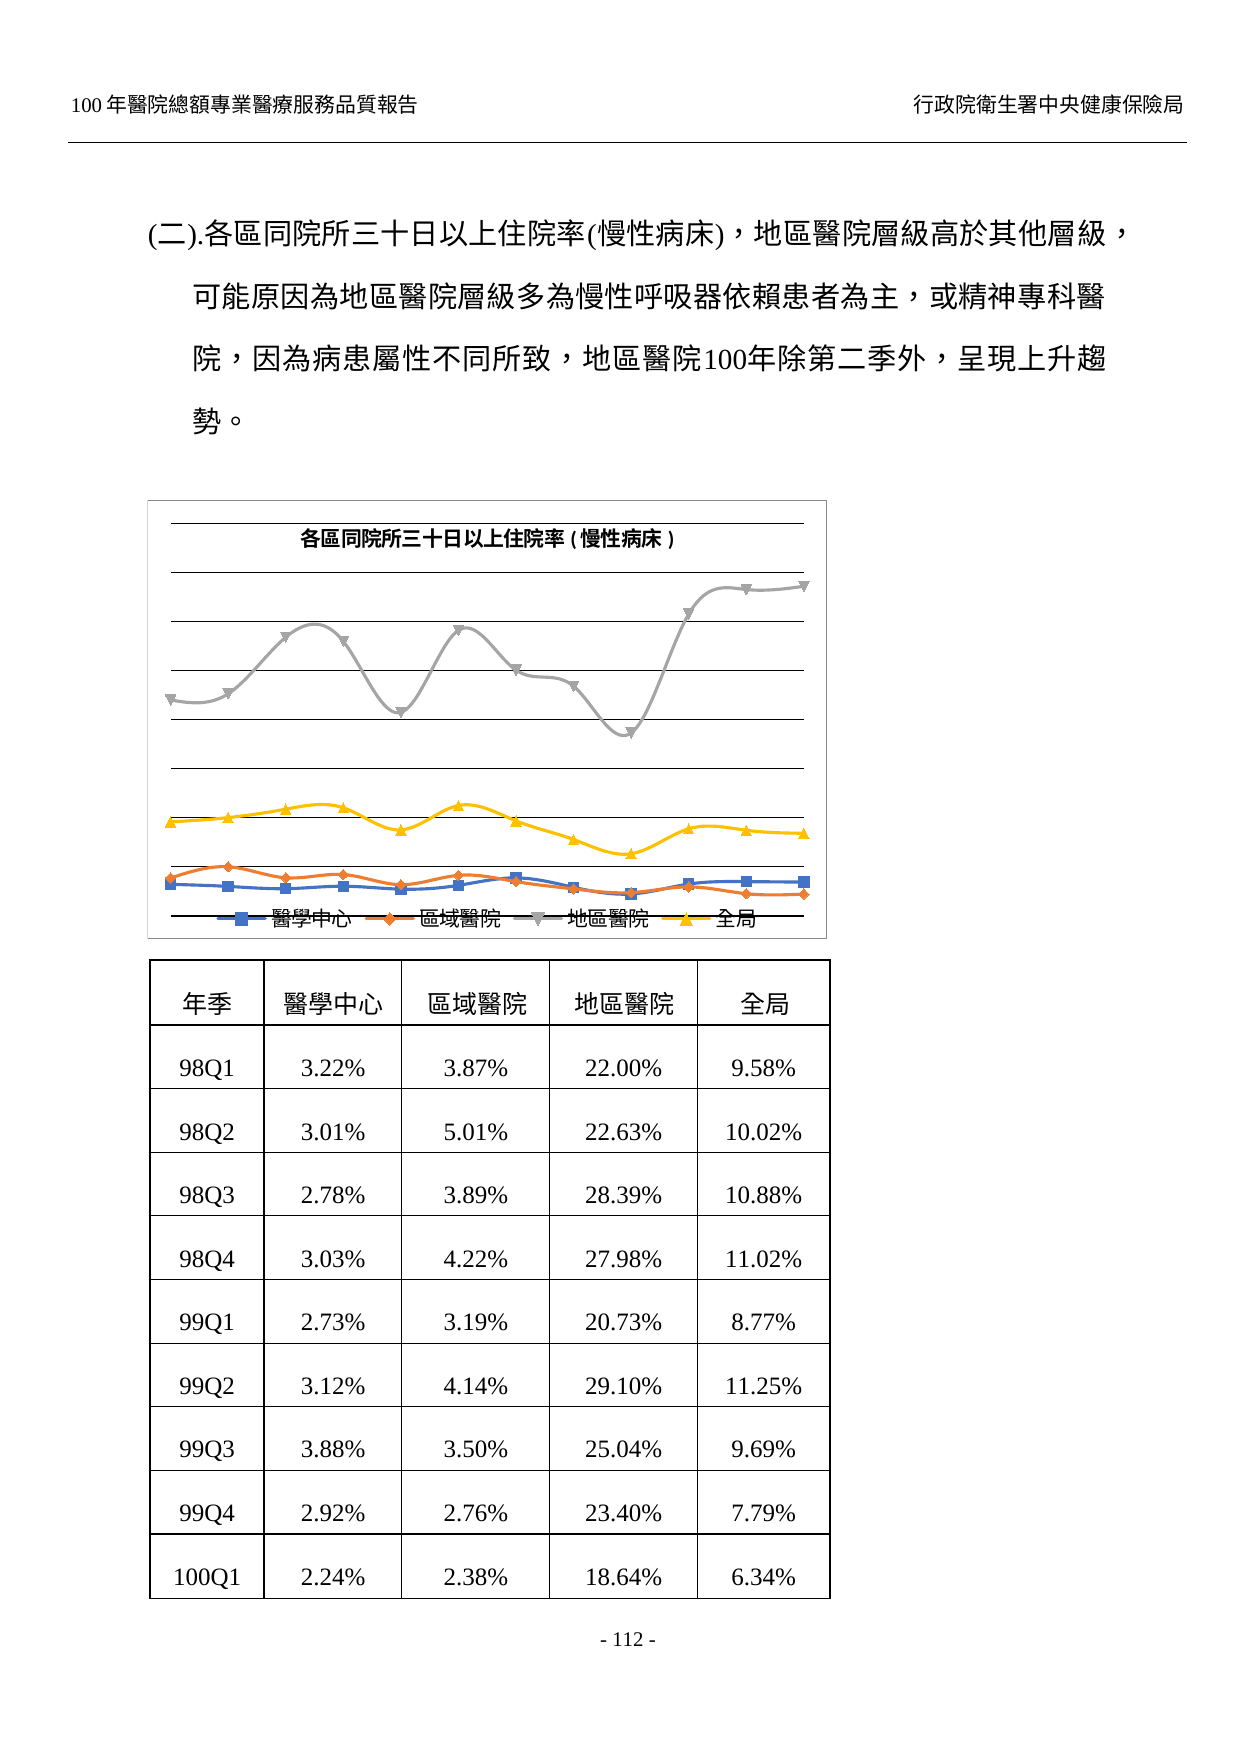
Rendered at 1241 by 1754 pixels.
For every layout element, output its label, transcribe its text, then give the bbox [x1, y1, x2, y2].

table_cell 2.92% [265, 1471, 401, 1533]
table_cell 27.98% [550, 1216, 697, 1279]
table_cell 99Q2 [151, 1344, 263, 1406]
table_header 年季 [151, 961, 263, 1024]
table_cell 99Q3 [151, 1407, 263, 1469]
table_cell 4.22% [402, 1216, 549, 1279]
table_cell 23.40% [550, 1471, 697, 1533]
table_header 地區醫院 [550, 961, 697, 1024]
table_cell 3.88% [265, 1407, 401, 1469]
table_cell 25.04% [550, 1407, 697, 1469]
table_cell 3.19% [402, 1280, 549, 1342]
table_header 醫學中心 [265, 961, 401, 1024]
table_cell 9.58% [698, 1026, 829, 1088]
table_cell 22.63% [550, 1089, 697, 1152]
table_cell 8.77% [698, 1280, 829, 1342]
table_cell 20.73% [550, 1280, 697, 1342]
table_cell 4.14% [402, 1344, 549, 1406]
table_cell 98Q2 [151, 1089, 263, 1152]
table_cell 18.64% [550, 1535, 697, 1598]
table_cell 98Q3 [151, 1153, 263, 1215]
table_cell 10.02% [698, 1089, 829, 1152]
table_cell 3.89% [402, 1153, 549, 1215]
table_cell 5.01% [402, 1089, 549, 1152]
table_cell 3.87% [402, 1026, 549, 1088]
text (二).各區同院所三十日以上住院率(慢性病床)，地區醫院層級高於其他層級，可能原因為地區醫院層級多為慢性呼吸器依賴患者為主，或精神專科醫院，因為病患屬性不同所致，地區醫院100年除第二季外，呈現上升趨勢。 [148, 190, 1107, 440]
table_cell 2.76% [402, 1471, 549, 1533]
table_cell 11.25% [698, 1344, 829, 1406]
table_header 區域醫院 [402, 961, 549, 1024]
table_cell 3.12% [265, 1344, 401, 1406]
table_cell 3.50% [402, 1407, 549, 1469]
table_cell 6.34% [698, 1535, 829, 1598]
table_cell 29.10% [550, 1344, 697, 1406]
table_cell 2.73% [265, 1280, 401, 1342]
table_cell 3.22% [265, 1026, 401, 1088]
table_cell 2.24% [265, 1535, 401, 1598]
table_cell 10.88% [698, 1153, 829, 1215]
table_cell 98Q1 [151, 1026, 263, 1088]
table_header 全局 [698, 961, 829, 1024]
table_cell 3.03% [265, 1216, 401, 1279]
table_cell 7.79% [698, 1471, 829, 1533]
table_cell 28.39% [550, 1153, 697, 1215]
table_cell 22.00% [550, 1026, 697, 1088]
table_cell 100Q1 [151, 1535, 263, 1598]
table_cell 99Q4 [151, 1471, 263, 1533]
table_cell 3.01% [265, 1089, 401, 1152]
table_cell 9.69% [698, 1407, 829, 1469]
table_cell 99Q1 [151, 1280, 263, 1342]
table_cell 2.78% [265, 1153, 401, 1215]
table_cell 2.38% [402, 1535, 549, 1598]
table_cell 98Q4 [151, 1216, 263, 1279]
table_cell 11.02% [698, 1216, 829, 1279]
